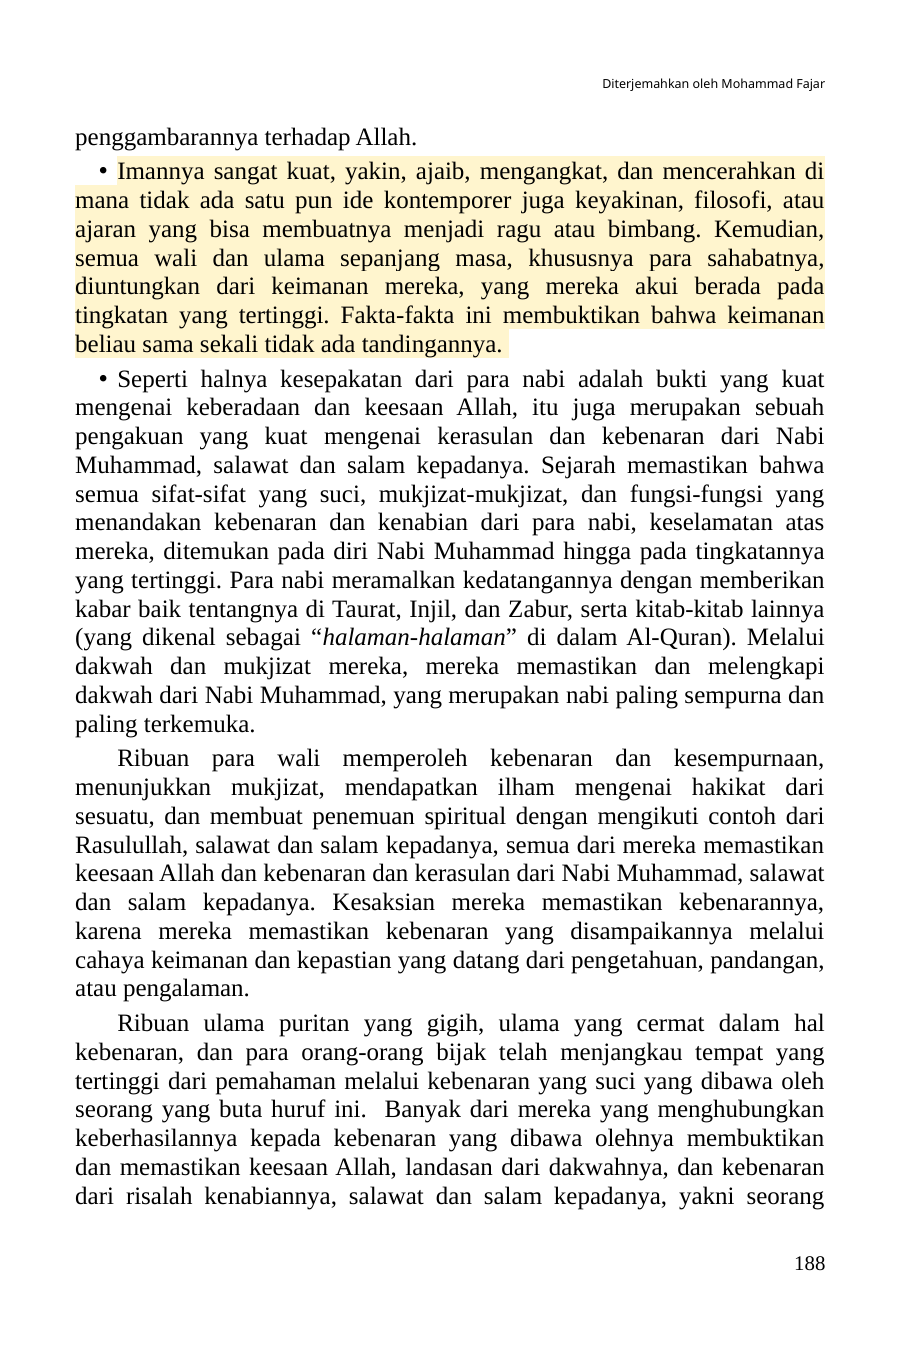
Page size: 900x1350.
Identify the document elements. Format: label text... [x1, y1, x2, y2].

list penggambarannya terhadap Allah. [75, 122, 825, 150]
list Seperti halnya kesepakatan dari para nabi adalah bukti yang kuat mengenai keberadaan dan keesaan Allah, itu juga merupakan sebuah pengakuan yang kuat mengenai kerasulan dan kebenaran dari Nabi Muhammad, salawat dan salam kepadanya. Sejarah memastikan bahwa semua sifat-sifat yang suci, mukjizat-mukjizat, dan fungsi-fungsi yang menandakan kebenaran dan kenabian dari para nabi, keselamatan atas mereka, ditemukan pada diri Nabi Muhammad hingga pada tingkatannya yang tertinggi. Para nabi meramalkan kedatangannya dengan memberikan kabar baik tentangnya di Taurat, Injil, dan Zabur, serta kitab-kitab lainnya (yang dikenal sebagai “halaman-halaman” di dalam Al-Quran). Melalui dakwah dan mukjizat mereka, mereka memastikan dan melengkapi dakwah dari Nabi Muhammad, yang merupakan nabi paling sempurna dan paling terkemuka. [75, 364, 825, 737]
text Ribuan para wali memperoleh kebenaran dan kesempurnaan, menunjukkan mukjizat, mendapatkan ilham mengenai hakikat dari sesuatu, dan membuat penemuan spiritual dengan mengikuti contoh dari Rasulullah, salawat dan salam kepadanya, semua dari mereka memastikan keesaan Allah dan kebenaran dan kerasulan dari Nabi Muhammad, salawat dan salam kepadanya. Kesaksian mereka memastikan kebenarannya, karena mereka memastikan kebenaran yang disampaikannya melalui cahaya keimanan dan kepastian yang datang dari pengetahuan, pandangan, atau pengalaman. [75, 743, 825, 1002]
text Ribuan ulama puritan yang gigih, ulama yang cermat dalam hal kebenaran, dan para orang-orang bijak telah menjangkau tempat yang tertinggi dari pemahaman melalui kebenaran yang suci yang dibawa oleh seorang yang buta huruf ini. Banyak dari mereka yang menghubungkan keberhasilannya kepada kebenaran yang dibawa olehnya membuktikan dan memastikan keesaan Allah, landasan dari dakwahnya, dan kebenaran dari risalah kenabiannya, salawat dan salam kepadanya, yakni seorang [75, 1008, 825, 1209]
list Imannya sangat kuat, yakin, ajaib, mengangkat, dan mencerahkan di mana tidak ada satu pun ide kontemporer juga keyakinan, filosofi, atau ajaran yang bisa membuatnya menjadi ragu atau bimbang. Kemudian, semua wali dan ulama sepanjang masa, khususnya para sahabatnya, diuntungkan dari keimanan mereka, yang mereka akui berada pada tingkatan yang tertinggi. Fakta-fakta ini membuktikan bahwa keimanan beliau sama sekali tidak ada tandingannya. [75, 156, 825, 358]
